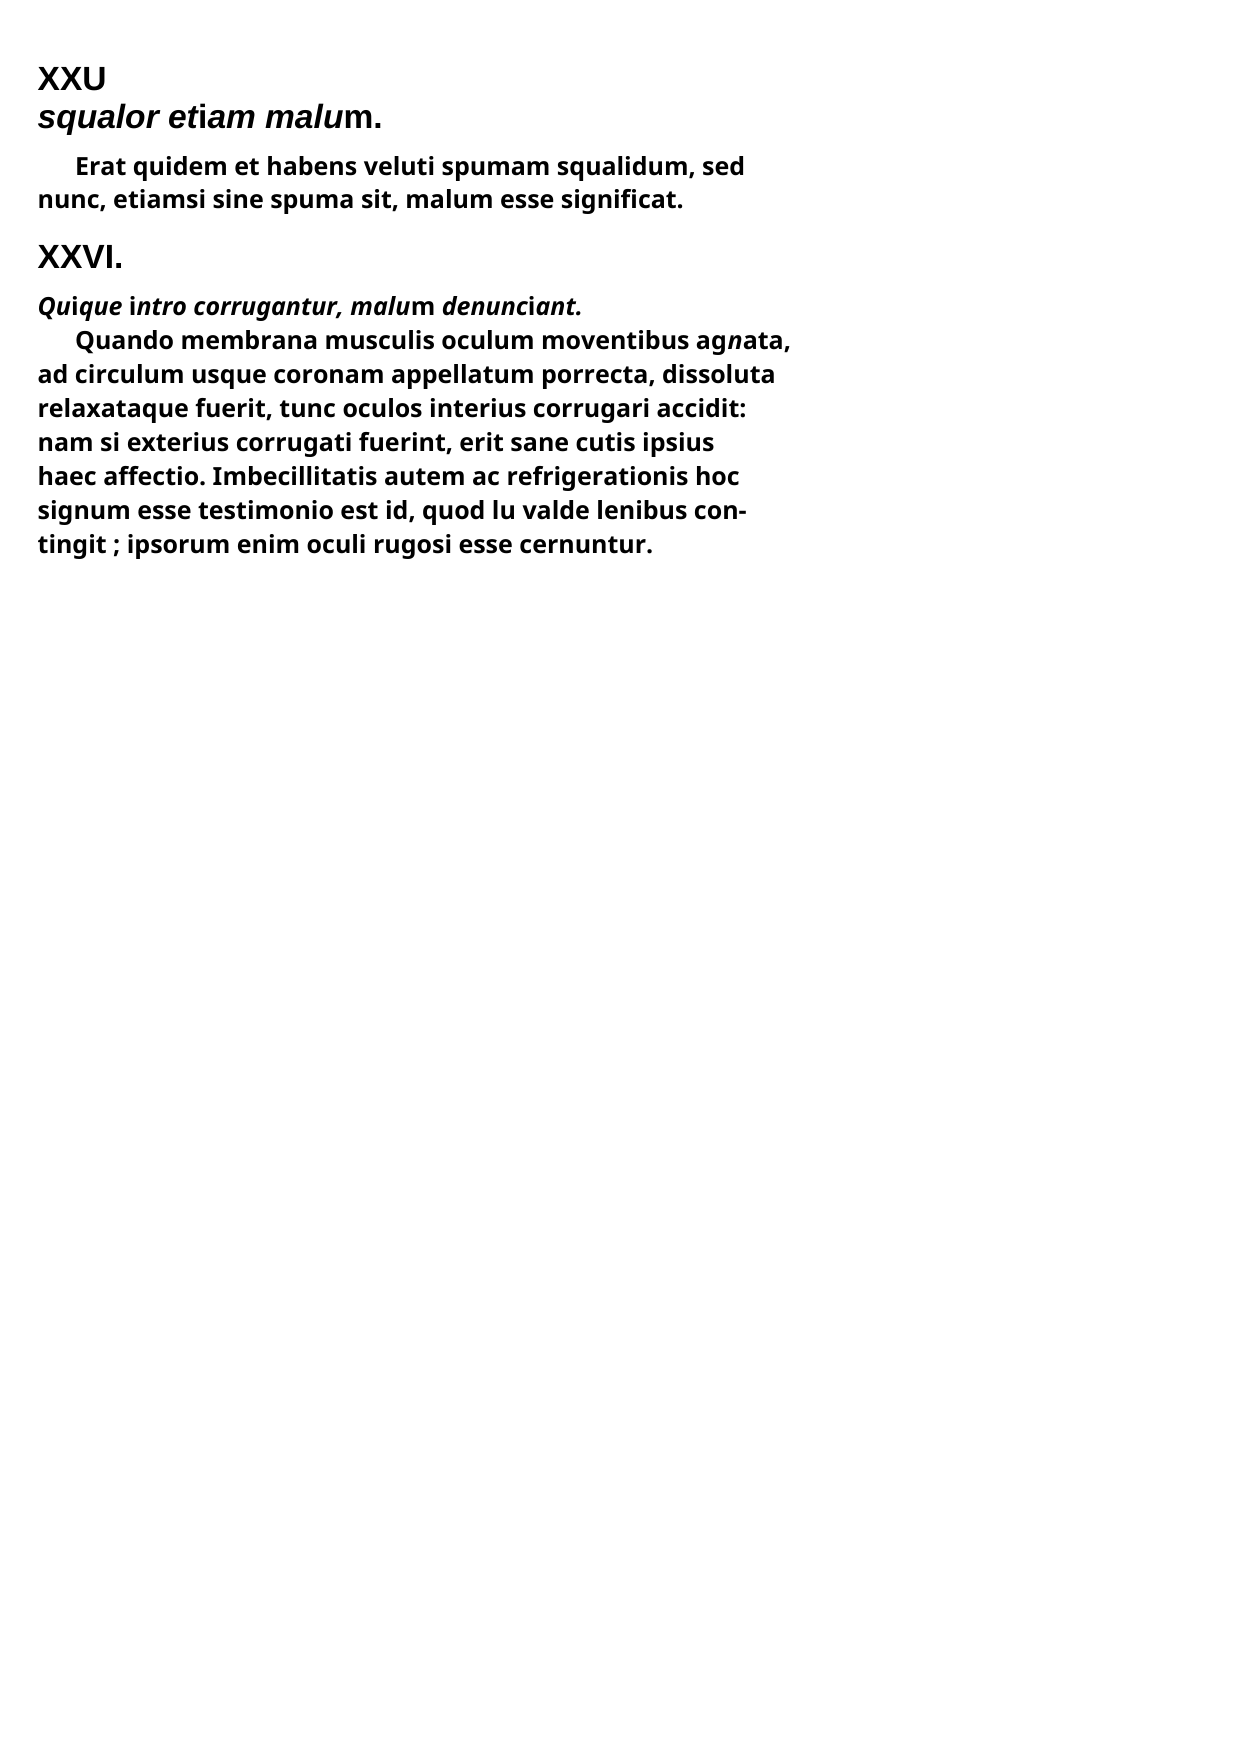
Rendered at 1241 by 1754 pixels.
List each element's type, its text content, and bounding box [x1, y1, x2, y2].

text Quando membrana musculis oculum moventibus agnata, ad circulum usque coronam appellatum porrecta, dissoluta relaxataque fuerit, tunc oculos interius corrugari accidit: nam si exterius corrugati fuerint, erit sane cutis ipsius haec affectio. Imbecillitatis autem ac refrigerationis hoc signum esse testimonio est id, quod lu valde lenibus con- tingit ; ipsorum enim oculi rugosi esse cernuntur. [37, 322, 1203, 561]
subtitle XXVI. [37, 237, 1203, 276]
subtitle XXU squalor etiam malum. [37, 58, 1203, 136]
text Erat quidem et habens veluti spumam squalidum, sed nunc, etiamsi sine spuma sit, malum esse significat. [37, 148, 1203, 216]
text Quique intro corrugantur, malum denunciant. [37, 288, 1203, 322]
